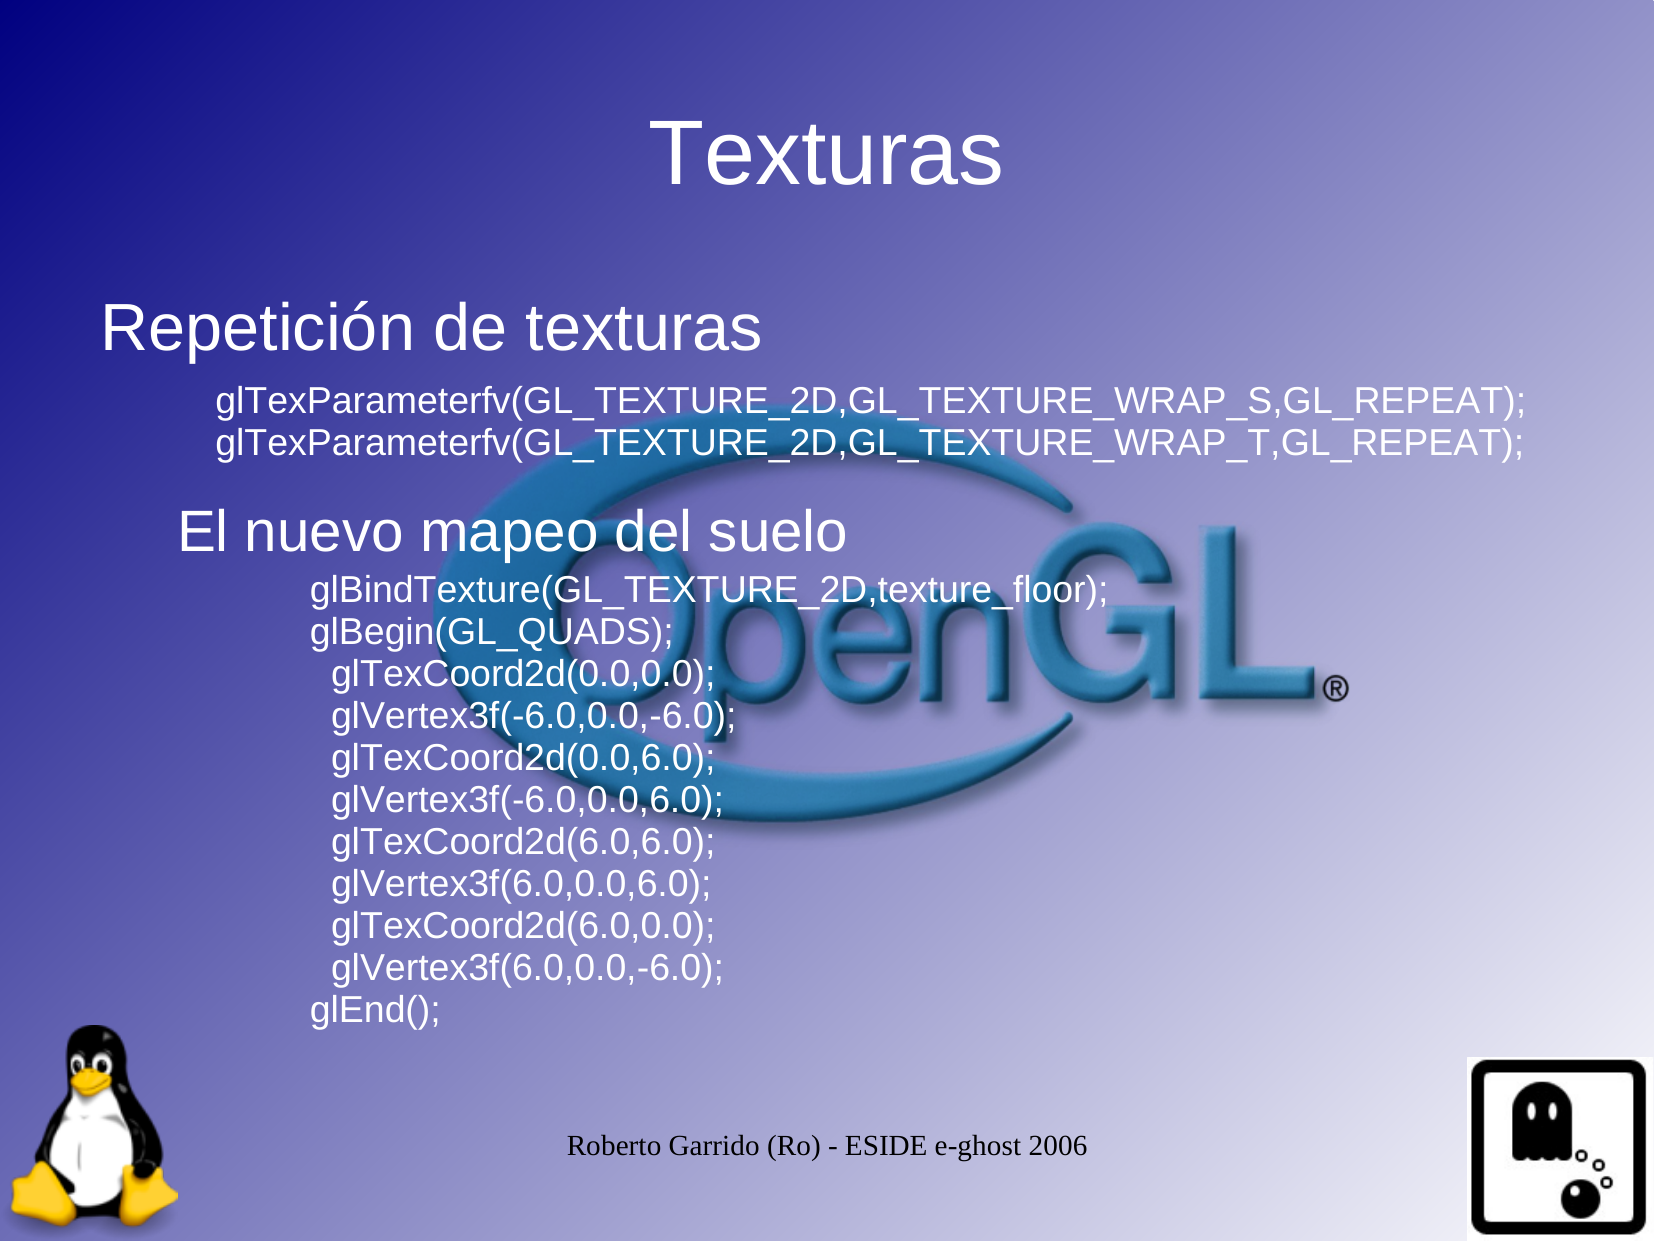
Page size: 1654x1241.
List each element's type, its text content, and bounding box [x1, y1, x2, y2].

picture [0, 1025, 178, 1241]
picture [1467, 1057, 1654, 1241]
text_box glTexParameterfv(GL_TEXTURE_2D,GL_TEXTURE_WRAP_S,GL_REPEAT); glTexParameterfv(GL_TEXTURE_2D,GL_TEXTURE_WRAP_T,GL_REPEAT); [200, 371, 1543, 513]
text_box glBindTexture(GL_TEXTURE_2D,texture_floor); glBegin(GL_QUADS); glTexCoord2d(0.0,0.0); glVertex3f(-6.0,0.0,-6.0); glTexCoord2d(0.0,6.0); glVertex3f(-6.0,0.0,6.0); glTexCoord2d(6.0,6.0); glVertex3f(6.0,0.0,6.0); glTexCoord2d(6.0,0.0); glVertex3f(6.0,0.0,-6.0); glEnd(); [295, 561, 1329, 1080]
title Texturas [82, 49, 1571, 257]
list Repetición de texturas El nuevo mapeo del suelo [82, 290, 1571, 1109]
